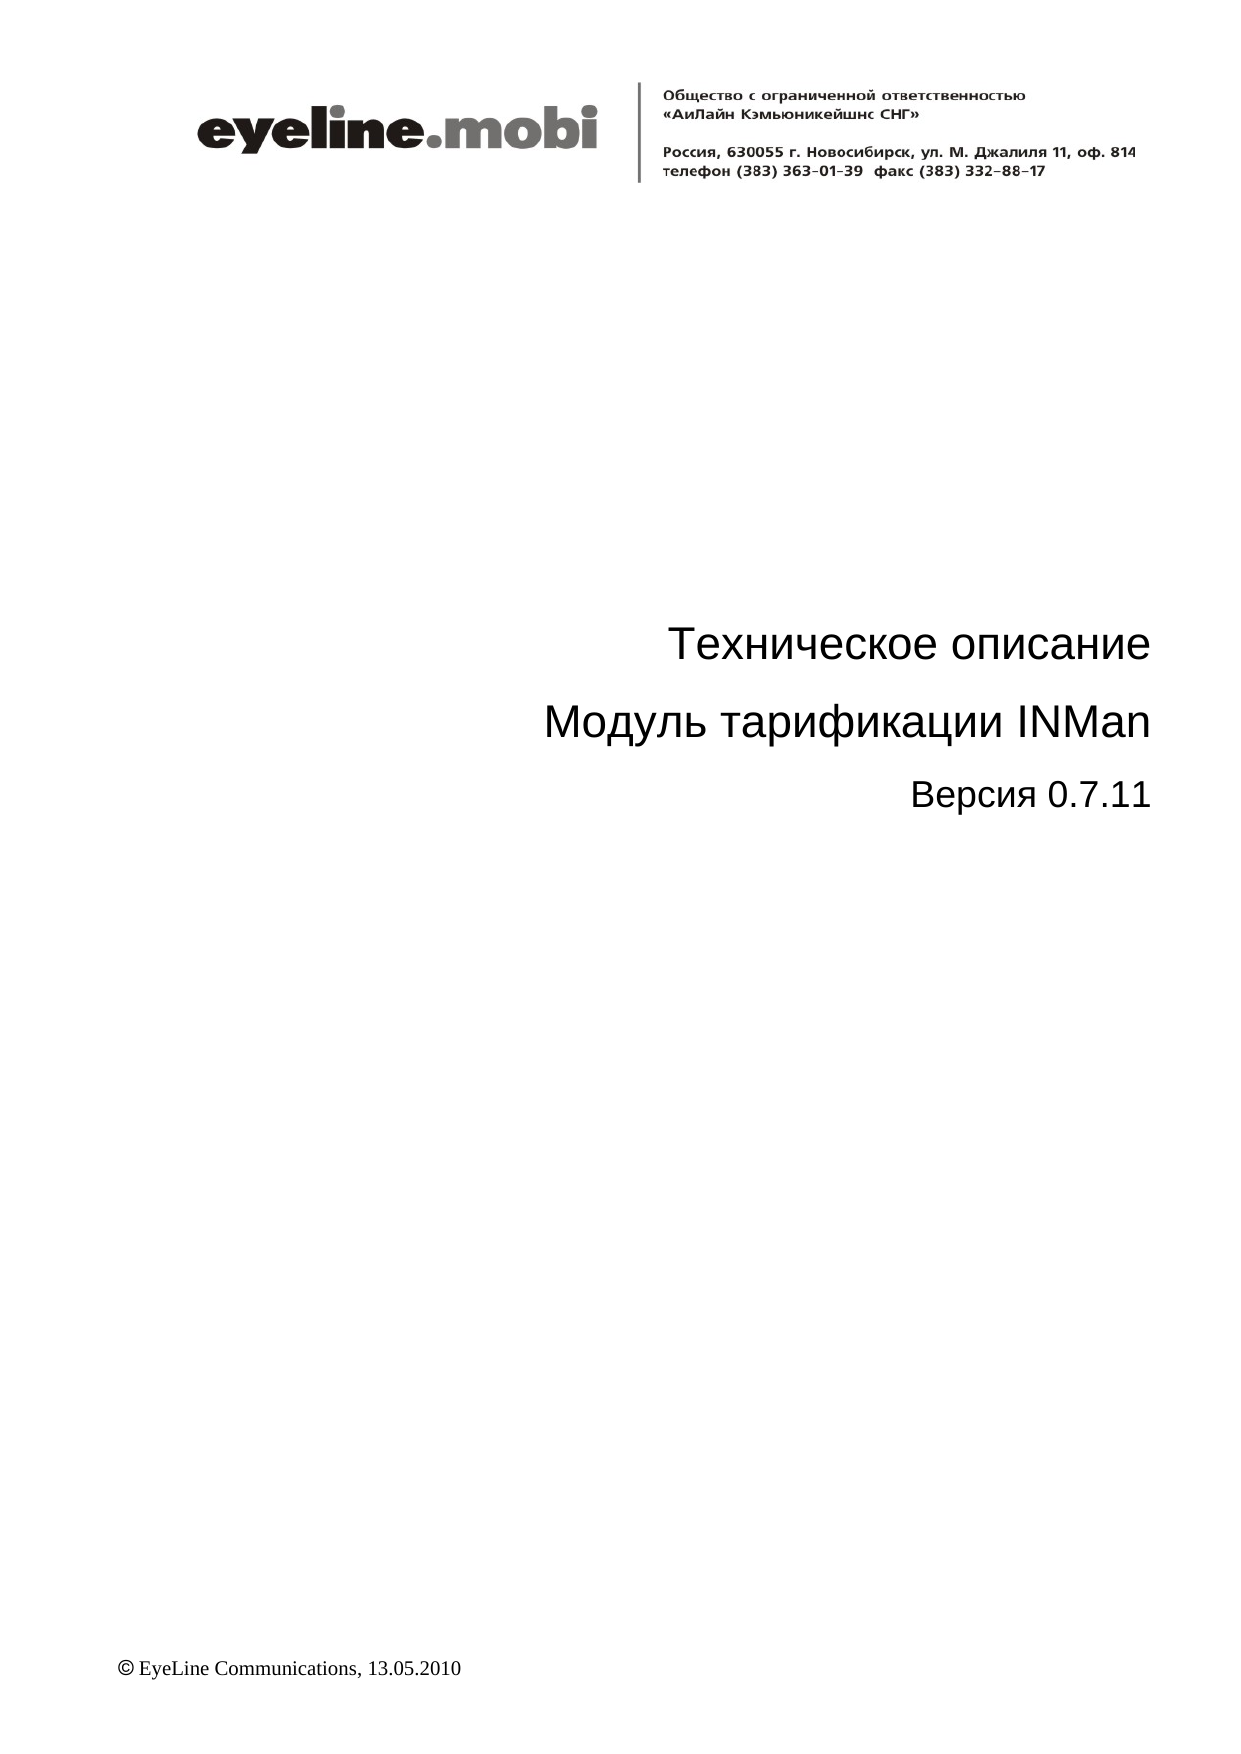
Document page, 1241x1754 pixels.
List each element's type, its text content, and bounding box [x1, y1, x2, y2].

picture [197, 82, 1135, 183]
title Версия 0.7.11 [266, 772, 1151, 815]
title Модуль тарификации INMan [266, 694, 1151, 747]
title Техническое описание [118, 617, 1151, 669]
